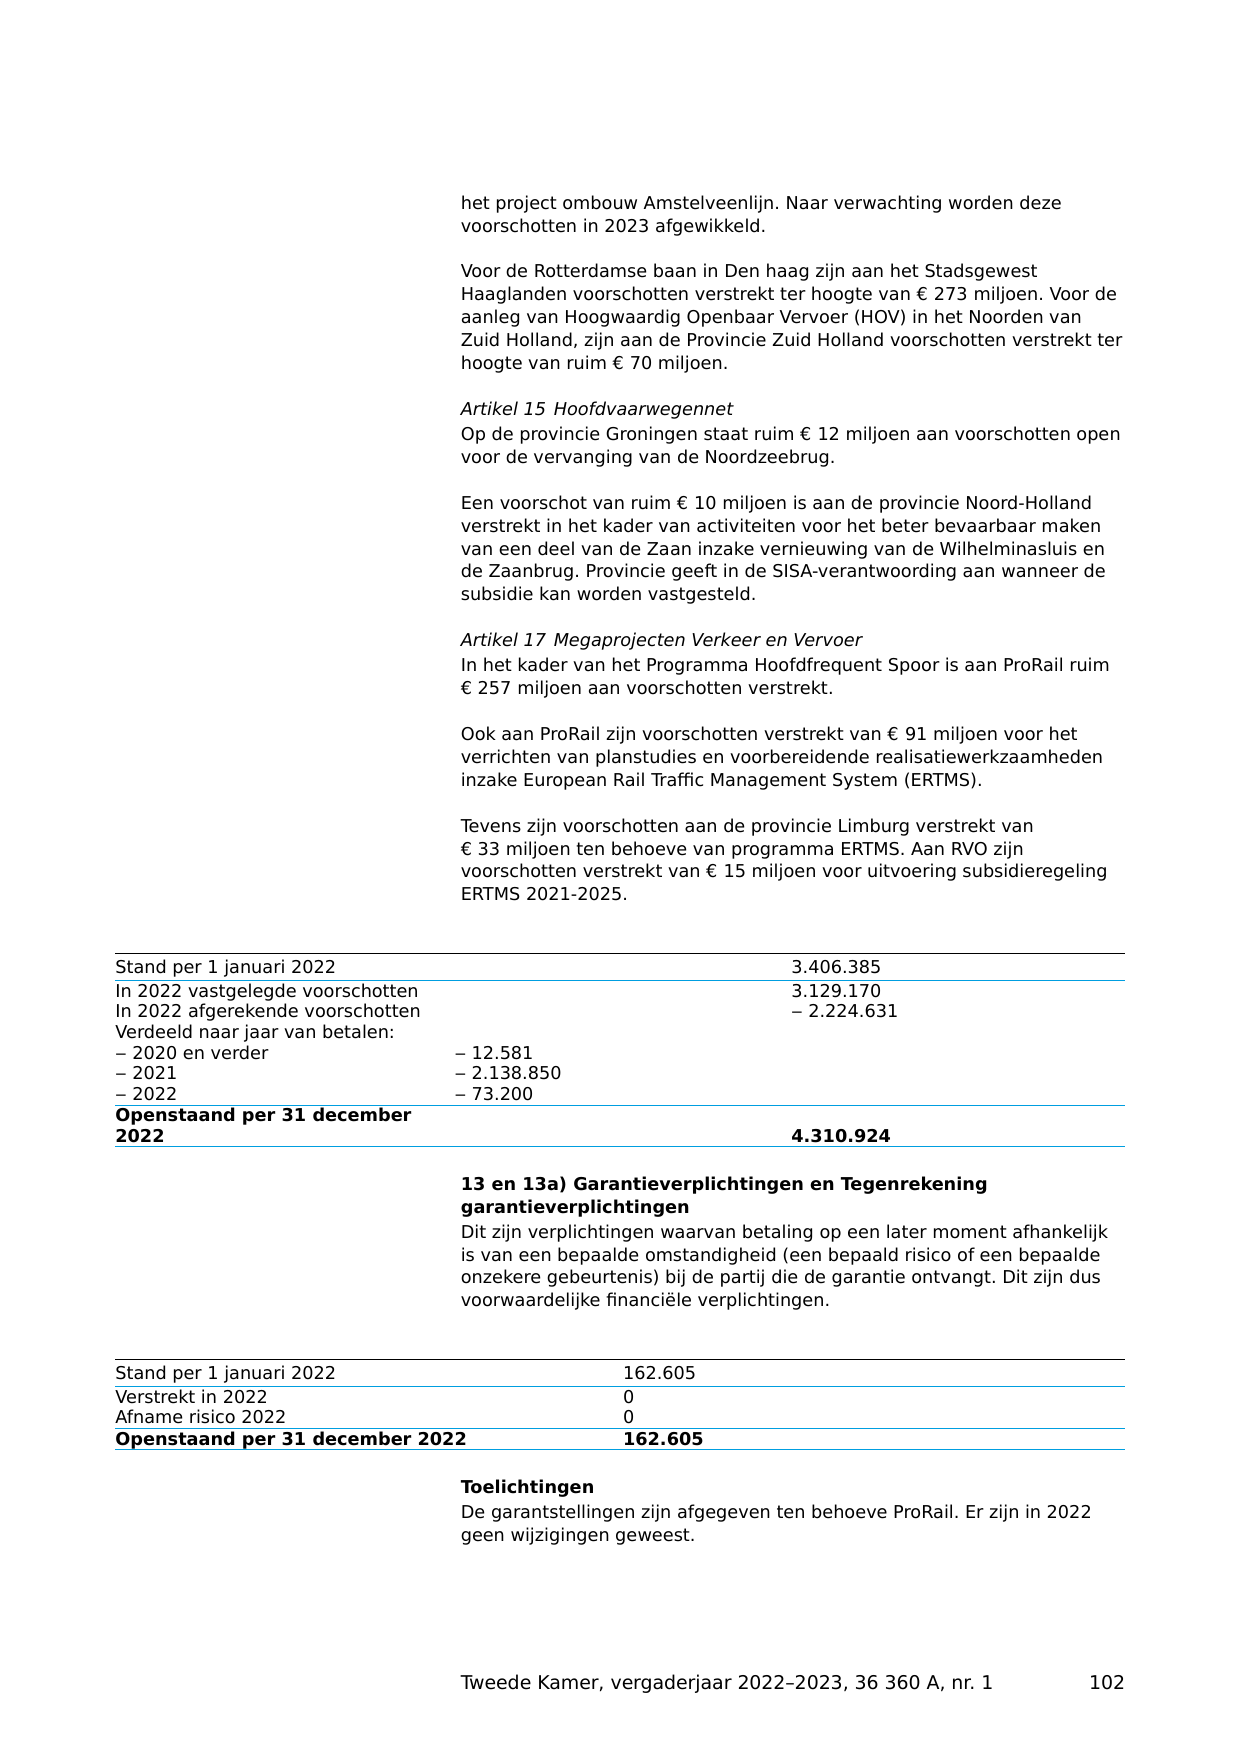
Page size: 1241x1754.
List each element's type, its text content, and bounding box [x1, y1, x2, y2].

table_cell Verstrekt in 2022 [115, 1387, 620, 1407]
table_cell ‒ 2021 [115, 1063, 452, 1084]
table_cell Openstaand per 31 december 2022 [115, 1429, 620, 1449]
table_cell 0 [620, 1387, 1125, 1407]
text Toelichtingen [461, 1475, 1125, 1498]
text Ook aan ProRail zijn voorschotten verstrekt van € 91 miljoen voor het verrichten van planstudies en voorbereidende realisatiewerkzaamheden inzake European Rail Traffic Management System (ERTMS). [461, 722, 1125, 791]
table_cell [452, 1106, 788, 1146]
table_cell ‒ 2022 [115, 1084, 452, 1104]
table_cell 3.406.385 [788, 954, 1125, 980]
table_cell [452, 1022, 788, 1043]
table_cell 162.605 [620, 1429, 1125, 1449]
text Artikel 15 Hoofdvaarwegennet [461, 397, 1125, 420]
table_cell [452, 954, 788, 980]
text Tevens zijn voorschotten aan de provincie Limburg verstrekt van € 33 miljoen ten behoeve van programma ERTMS. Aan RVO zijn voorschotten verstrekt van € 15 miljoen voor uitvoering subsidieregeling ERTMS 2021-2025. [461, 814, 1125, 905]
table_cell ‒ 12.581 [452, 1043, 788, 1063]
table_cell [788, 1043, 1125, 1063]
table_cell [788, 1084, 1125, 1104]
text Een voorschot van ruim € 10 miljoen is aan de provincie Noord-Holland verstrekt in het kader van activiteiten voor het beter bevaarbaar maken van een deel van de Zaan inzake vernieuwing van de Wilhelminasluis en de Zaanbrug. Provincie geeft in de SISA-verantwoording aan wanneer de subsidie kan worden vastgesteld. [461, 491, 1125, 605]
text Artikel 17 Megaprojecten Verkeer en Vervoer [461, 628, 1125, 651]
table_cell ‒ 2020 en verder [115, 1043, 452, 1063]
table_cell ‒ 2.138.850 [452, 1063, 788, 1084]
table_cell Afname risico 2022 [115, 1408, 620, 1428]
table_cell In 2022 vastgelegde voorschotten [115, 981, 452, 1001]
table_cell [452, 981, 788, 1001]
text 13 en 13a) Garantieverplichtingen en Tegenrekening garantieverplichtingen [461, 1172, 1125, 1218]
text In het kader van het Programma Hoofdfrequent Spoor is aan ProRail ruim € 257 miljoen aan voorschotten verstrekt. [461, 653, 1125, 699]
text het project ombouw Amstelveenlijn. Naar verwachting worden deze voorschotten in 2023 afgewikkeld. [461, 191, 1125, 237]
text Voor de Rotterdamse baan in Den haag zijn aan het Stadsgewest Haaglanden voorschotten verstrekt ter hoogte van € 273 miljoen. Voor de aanleg van Hoogwaardig Openbaar Vervoer (HOV) in het Noorden van Zuid Holland, zijn aan de Provincie Zuid Holland voorschotten verstrekt ter hoogte van ruim € 70 miljoen. [461, 259, 1125, 374]
table_cell [788, 1063, 1125, 1084]
table_cell 0 [620, 1408, 1125, 1428]
text Op de provincie Groningen staat ruim € 12 miljoen aan voorschotten open voor de vervanging van de Noordzeebrug. [461, 422, 1125, 468]
table_cell ‒ 2.224.631 [788, 1001, 1125, 1022]
text De garantstellingen zijn afgegeven ten behoeve ProRail. Er zijn in 2022 geen wijzigingen geweest. [461, 1500, 1125, 1546]
table_cell [788, 1022, 1125, 1043]
text Dit zijn verplichtingen waarvan betaling op een later moment afhankelijk is van een bepaalde omstandigheid (een bepaald risico of een bepaalde onzekere gebeurtenis) bij de partij die de garantie ontvangt. Dit zijn dus voorwaardelijke financiële verplichtingen. [461, 1220, 1125, 1311]
table_cell 4.310.924 [788, 1106, 1125, 1146]
table_cell 162.605 [620, 1360, 1125, 1386]
table_cell [452, 1001, 788, 1022]
table_cell Stand per 1 januari 2022 [115, 954, 452, 980]
table_cell ‒ 73.200 [452, 1084, 788, 1104]
table_cell 3.129.170 [788, 981, 1125, 1001]
table_header Tabel 61 (bedragen x € 1.000) [115, 1334, 1125, 1359]
table_cell Stand per 1 januari 2022 [115, 1360, 620, 1386]
table_cell Verdeeld naar jaar van betalen: [115, 1022, 452, 1043]
table_header Tabel 60 Verloopoverzicht (bedragen x € 1.000) [115, 928, 1125, 953]
table_cell In 2022 afgerekende voorschotten [115, 1001, 452, 1022]
table_cell Openstaand per 31 december 2022 [115, 1106, 452, 1146]
